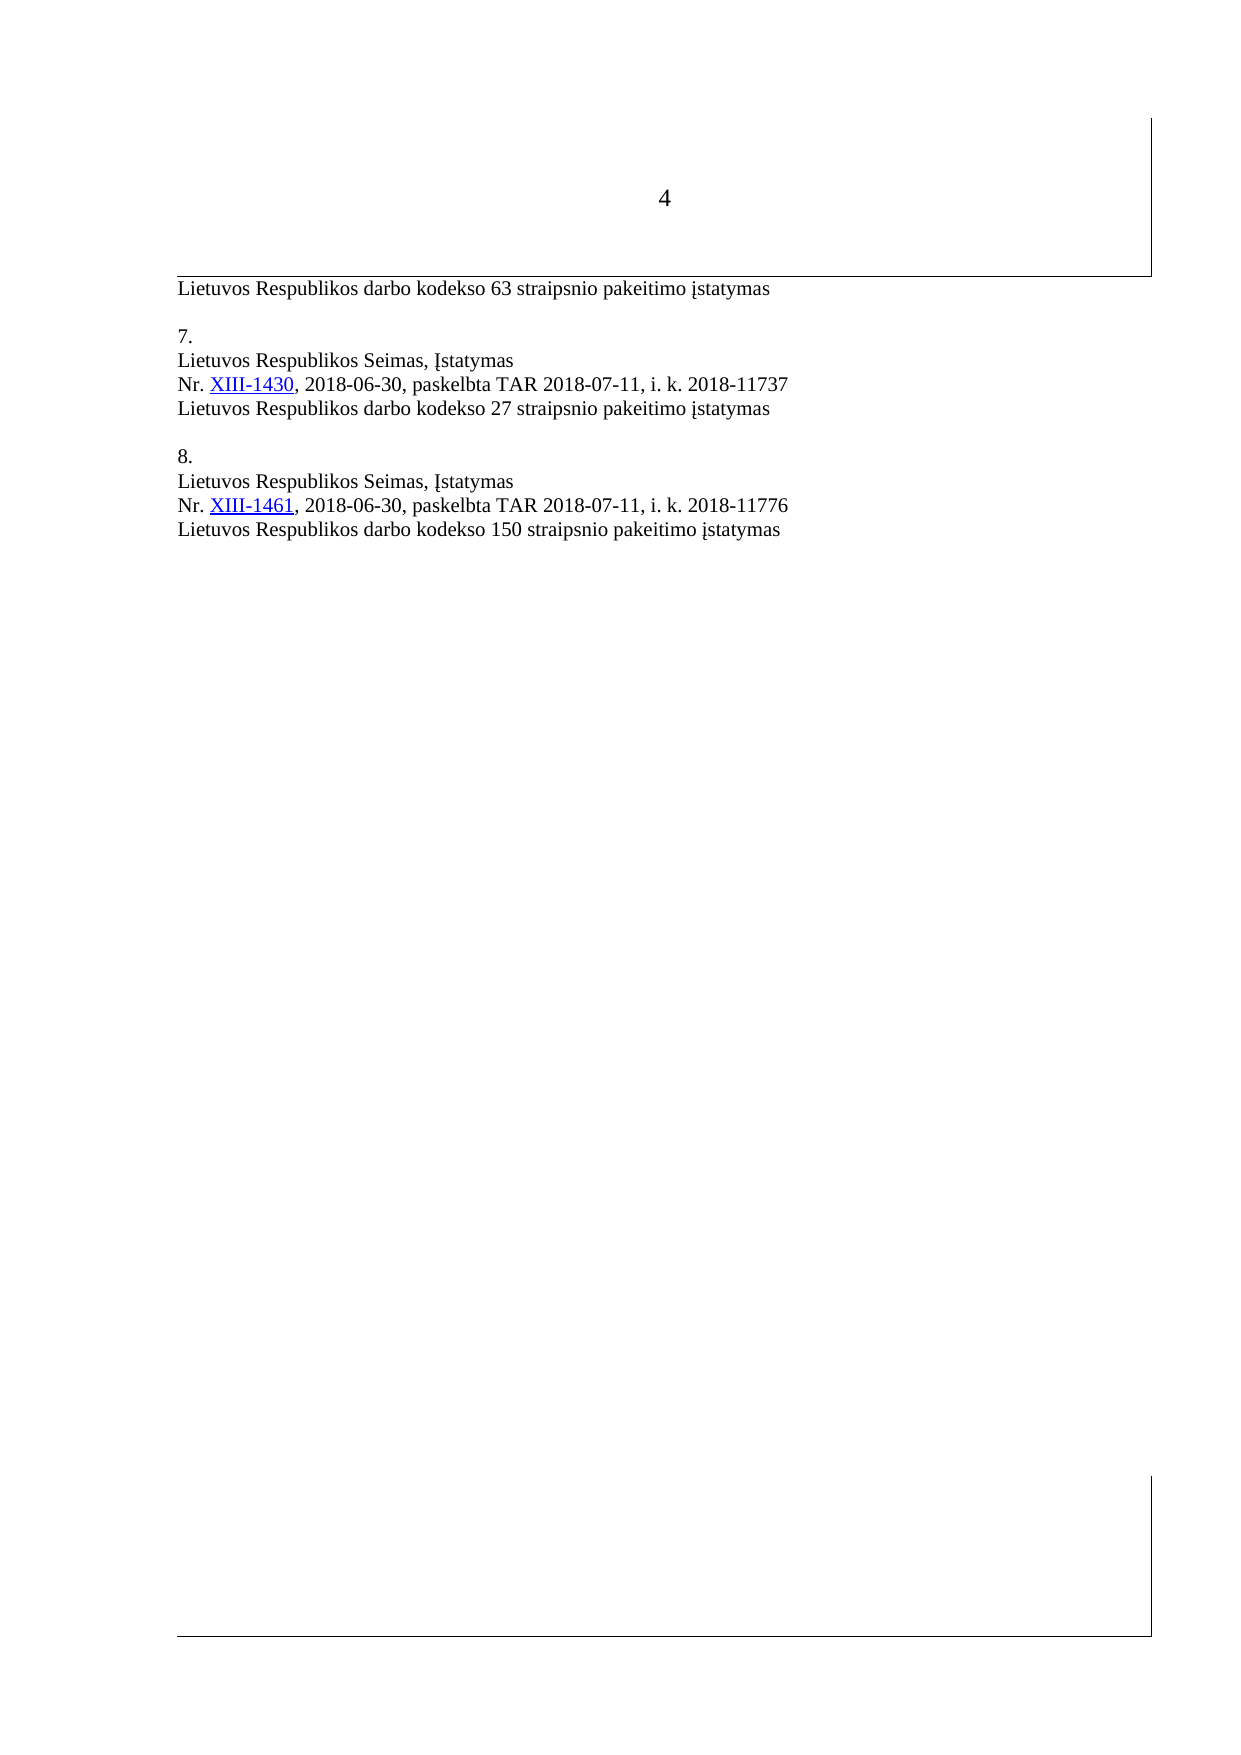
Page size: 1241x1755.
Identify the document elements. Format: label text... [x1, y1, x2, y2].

text Lietuvos Respublikos Seimas, Įstatymas [177, 468, 1152, 493]
text Nr. XIII-1461, 2018-06-30, paskelbta TAR 2018-07-11, i. k. 2018-11776 [177, 493, 1152, 517]
text Lietuvos Respublikos darbo kodekso 27 straipsnio pakeitimo įstatymas [177, 396, 1152, 420]
text 7. [177, 324, 1152, 348]
text Lietuvos Respublikos darbo kodekso 63 straipsnio pakeitimo įstatymas [177, 276, 1152, 300]
text 8. [177, 444, 1152, 468]
text Nr. XIII-1430, 2018-06-30, paskelbta TAR 2018-07-11, i. k. 2018-11737 [177, 372, 1152, 396]
text Lietuvos Respublikos Seimas, Įstatymas [177, 348, 1152, 372]
text Lietuvos Respublikos darbo kodekso 150 straipsnio pakeitimo įstatymas [177, 517, 1152, 541]
